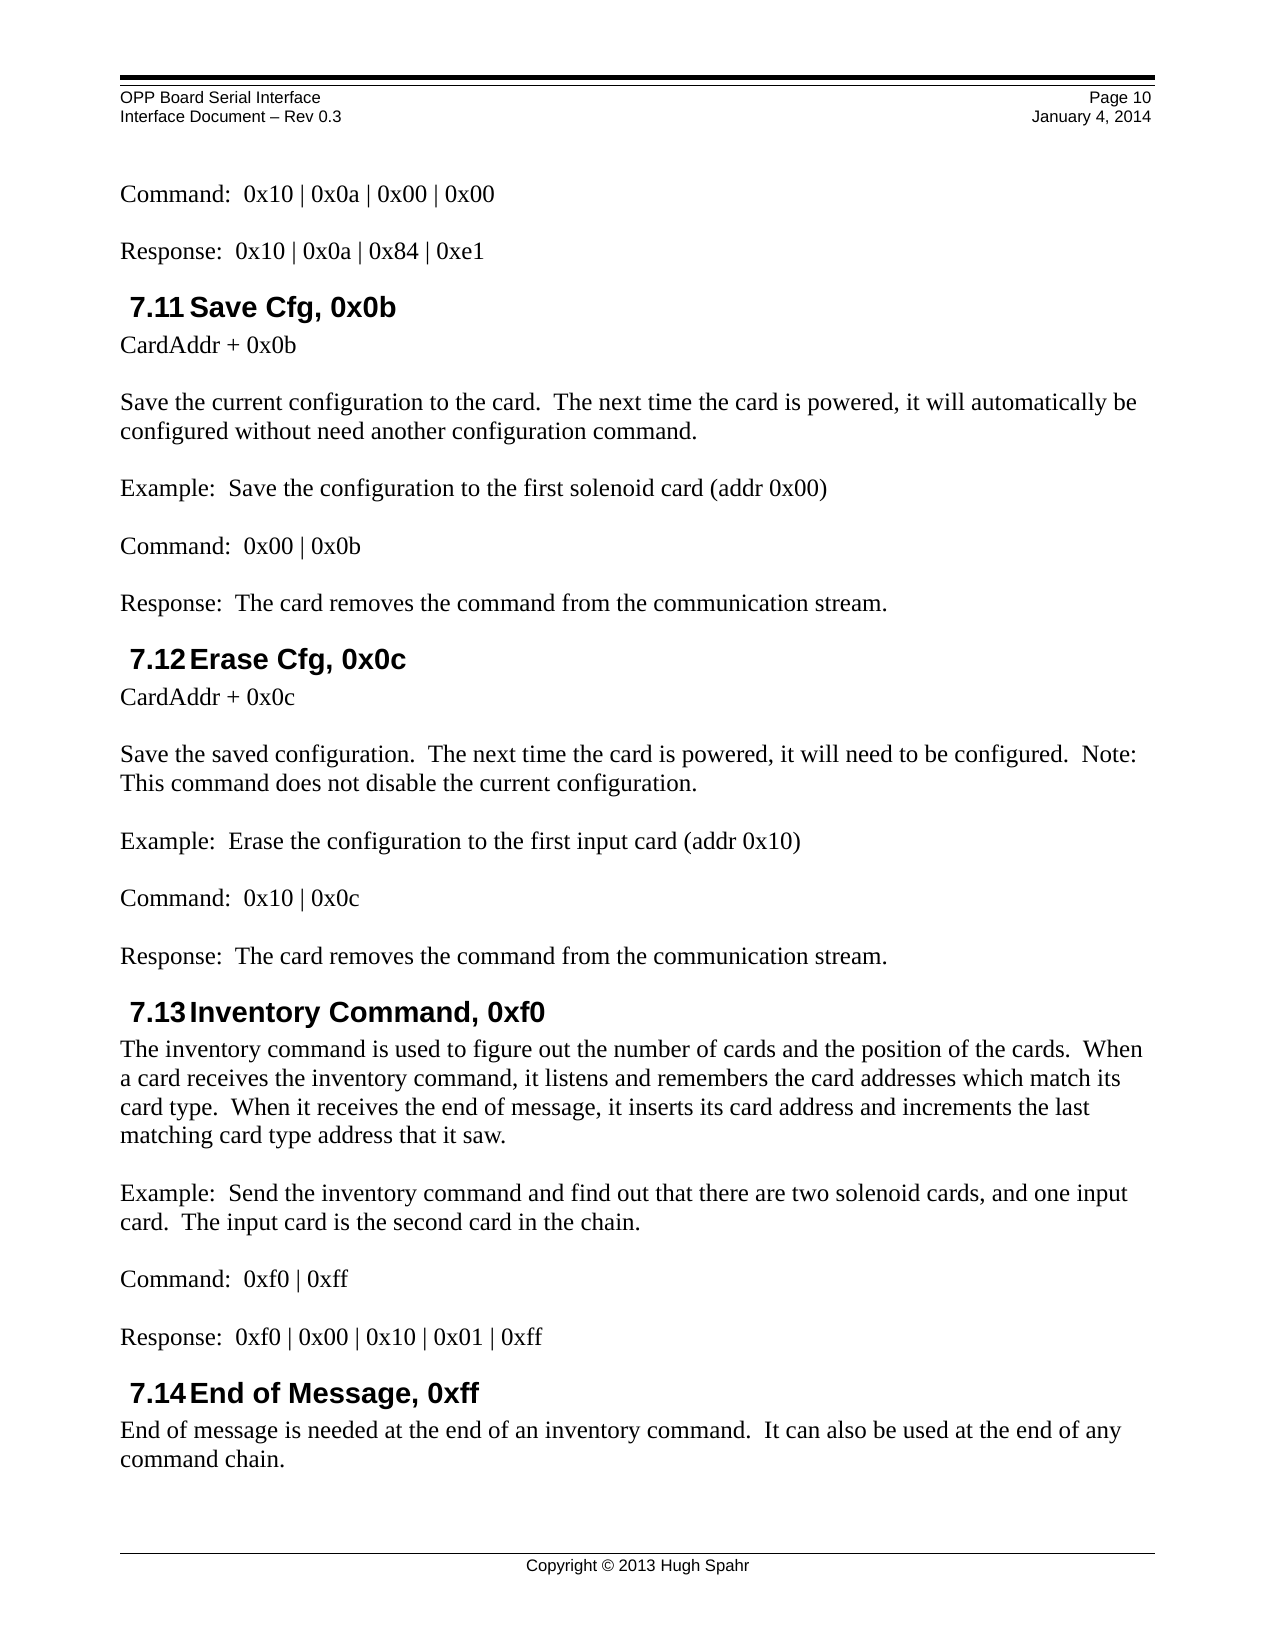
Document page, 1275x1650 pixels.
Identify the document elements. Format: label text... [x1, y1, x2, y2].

text Response: The card removes the command from the communication stream. [120, 588, 1155, 617]
subtitle End of Message, 0xff [129, 1376, 1155, 1409]
subtitle Save Cfg, 0x0b [129, 290, 1155, 323]
text Example: Erase the configuration to the first input card (addr 0x10) [120, 826, 1155, 854]
subtitle Erase Cfg, 0x0c [129, 642, 1155, 676]
text Example: Save the configuration to the first solenoid card (addr 0x00) [120, 473, 1155, 502]
text Command: 0x10 | 0x0c [120, 883, 1155, 912]
subtitle Inventory Command, 0xf0 [129, 994, 1155, 1028]
text CardAddr + 0x0c [120, 682, 1155, 711]
text End of message is needed at the end of an inventory command. It can also be used at the end of any command chain. [120, 1415, 1155, 1473]
text Command: 0xf0 | 0xff [120, 1264, 1155, 1293]
text Response: 0x10 | 0x0a | 0x84 | 0xe1 [120, 236, 1155, 265]
text Command: 0x10 | 0x0a | 0x00 | 0x00 [120, 179, 1155, 207]
text Response: The card removes the command from the communication stream. [120, 941, 1155, 969]
text Example: Send the inventory command and find out that there are two solenoid cards, and one input card. The input card is the second card in the chain. [120, 1178, 1155, 1236]
text Response: 0xf0 | 0x00 | 0x10 | 0x01 | 0xff [120, 1322, 1155, 1351]
text The inventory command is used to figure out the number of cards and the position of the cards. When a card receives the inventory command, it listens and remembers the card addresses which match its card type. When it receives the end of message, it inserts its card address and increments the last matching card type address that it saw. [120, 1034, 1155, 1149]
text Save the current configuration to the card. The next time the card is powered, it will automatically be configured without need another configuration command. [120, 387, 1155, 445]
text CardAddr + 0x0b [120, 330, 1155, 358]
text Save the saved configuration. The next time the card is powered, it will need to be configured. Note: This command does not disable the current configuration. [120, 739, 1155, 797]
text Command: 0x00 | 0x0b [120, 531, 1155, 560]
